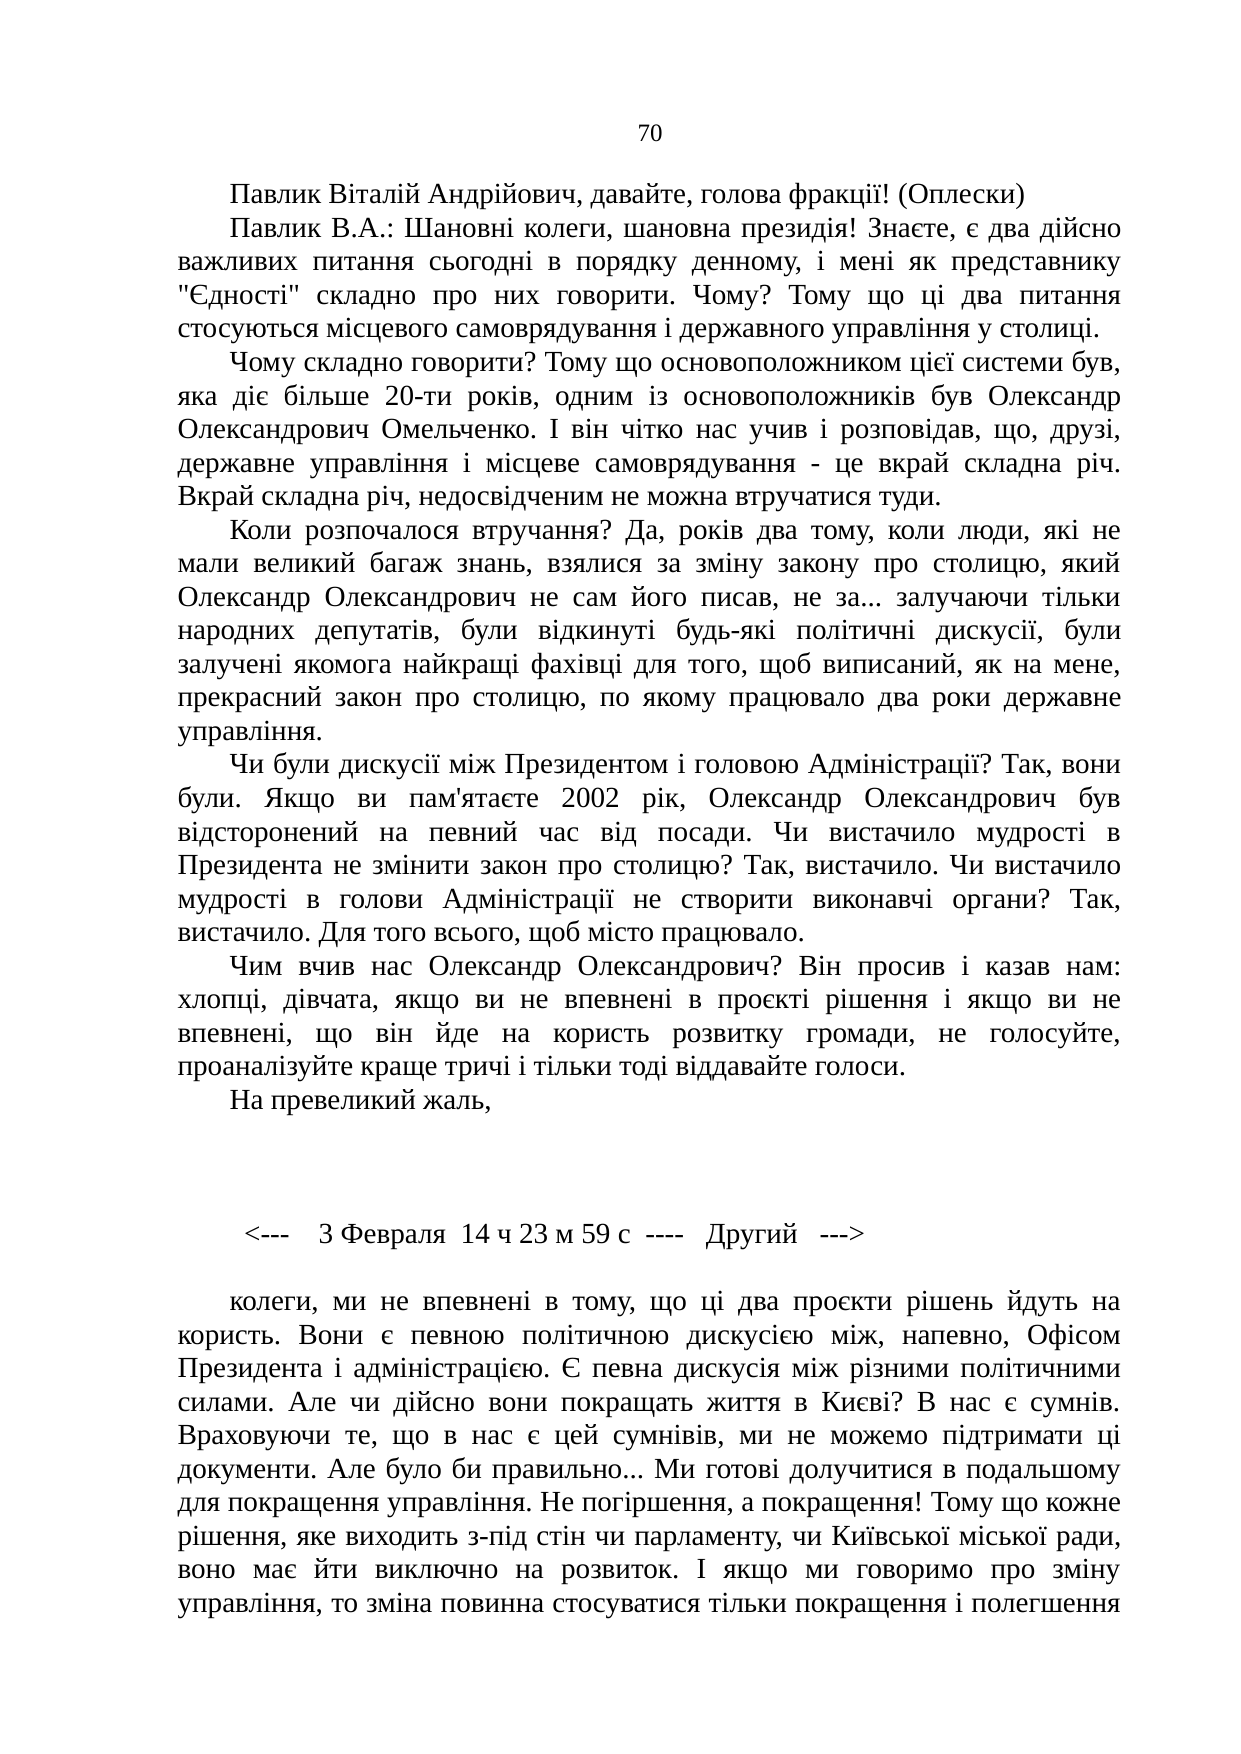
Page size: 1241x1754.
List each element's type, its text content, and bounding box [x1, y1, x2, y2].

text колеги, ми не впевнені в тому, що ці два проєкти рішень йдуть на користь. Вони є певною політичною дискусією між, напевно, Офісом Президента і адміністрацією. Є певна дискусія між різними політичними силами. Але чи дійсно вони покращать життя в Києві? В нас є сумнів. Враховуючи те, що в нас є цей сумнівів, ми не можемо підтримати ці документи. Але було би правильно... Ми готові долучитися в подальшому для покращення управління. Не погіршення, а покращення! Тому що кожне рішення, яке виходить з-під стін чи парламенту, чи Київської міської ради, воно має йти виключно на розвиток. І якщо ми говоримо про зміну управління, то зміна повинна стосуватися тільки покращення і полегшення [177, 1283, 1122, 1619]
text Чим вчив нас Олександр Олександрович? Він просив і казав нам: хлопці, дівчата, якщо ви не впевнені в проєкті рішення і якщо ви не впевнені, що він йде на користь розвитку громади, не голосуйте, проаналізуйте краще тричі і тільки тоді віддавайте голоси. [177, 948, 1122, 1082]
text Павлик Віталій Андрійович, давайте, голова фракції! (Оплески) [177, 176, 1122, 210]
text Павлик В.А.: Шановні колеги, шановна президія! Знаєте, є два дійсно важливих питання сьогодні в порядку денному, і мені як представнику "Єдності" складно про них говорити. Чому? Тому що ці два питання стосуються місцевого самоврядування і державного управління у столиці. [177, 210, 1122, 344]
text Чи були дискусії між Президентом і головою Адміністрації? Так, вони були. Якщо ви пам'ятаєте 2002 рік, Олександр Олександрович був відсторонений на певний час від посади. Чи вистачило мудрості в Президента не змінити закон про столицю? Так, вистачило. Чи вистачило мудрості в голови Адміністрації не створити виконавчі органи? Так, вистачило. Для того всього, щоб місто працювало. [177, 747, 1122, 948]
text Чому складно говорити? Тому що основоположником цієї системи був, яка діє більше 20-ти років, одним із основоположників був Олександр Олександрович Омельченко. І він чітко нас учив і розповідав, що, друзі, державне управління і місцеве самоврядування - це вкрай складна річ. Вкрай складна річ, недосвідченим не можна втручатися туди. [177, 344, 1122, 512]
text На превеликий жаль, [177, 1082, 1122, 1116]
text Коли розпочалося втручання? Да, років два тому, коли люди, які не мали великий багаж знань, взялися за зміну закону про столицю, який Олександр Олександрович не сам його писав, не за... залучаючи тільки народних депутатів, були відкинуті будь-які політичні дискусії, були залучені якомога найкращі фахівці для того, щоб виписаний, як на мене, прекрасний закон про столицю, по якому працювало два роки державне управління. [177, 512, 1122, 747]
text <--- 3 Февраля 14 ч 23 м 59 с ---- Другий ---> [177, 1216, 1122, 1250]
